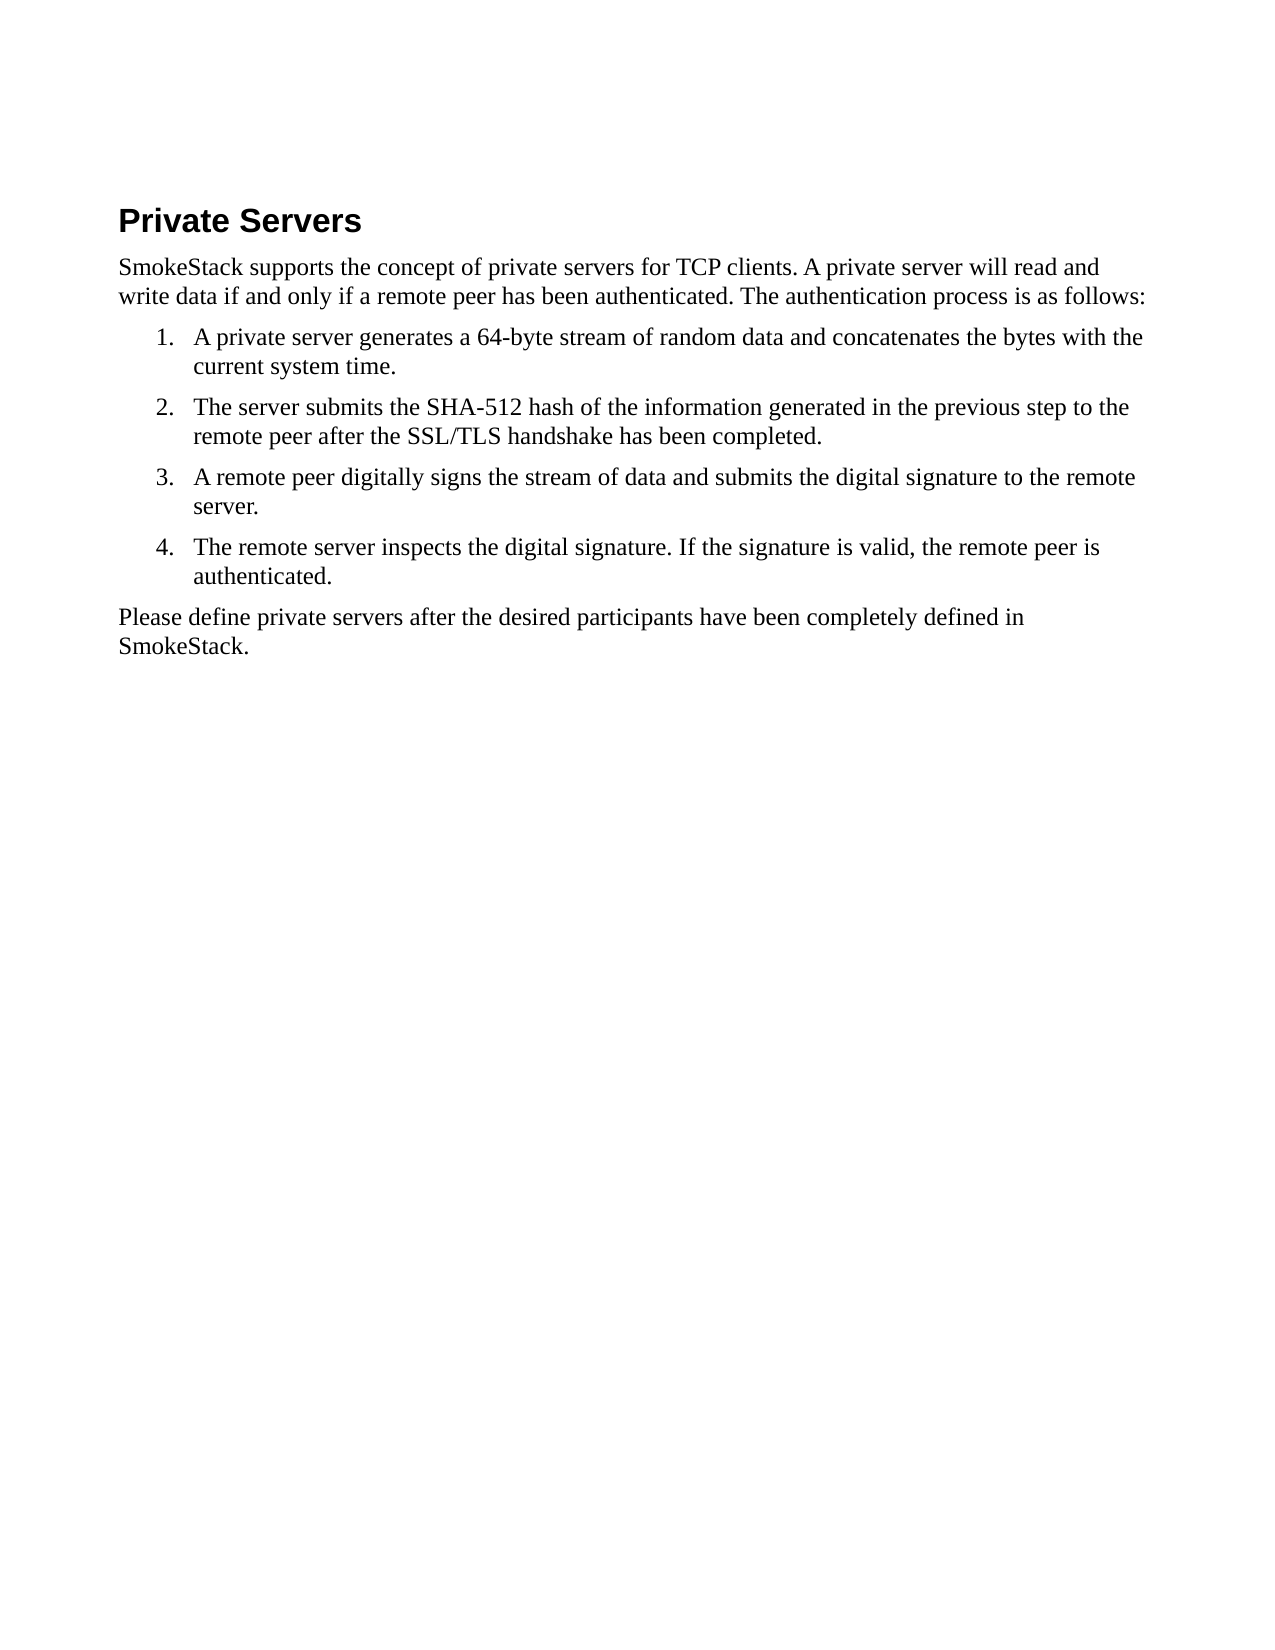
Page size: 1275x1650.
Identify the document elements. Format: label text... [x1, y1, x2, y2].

list The remote server inspects the digital signature. If the signature is valid, the remote peer is authenticated. [156, 532, 1157, 590]
list A remote peer digitally signs the stream of data and submits the digital signature to the remote server. [156, 462, 1157, 520]
subtitle Private Servers [118, 201, 1157, 240]
text Please define private servers after the desired participants have been completely defined in SmokeStack. [118, 602, 1157, 660]
list The server submits the SHA-512 hash of the information generated in the previous step to the remote peer after the SSL/TLS handshake has been completed. [156, 392, 1157, 450]
text SmokeStack supports the concept of private servers for TCP clients. A private server will read and write data if and only if a remote peer has been authenticated. The authentication process is as follows: [118, 252, 1157, 310]
list A private server generates a 64-byte stream of random data and concatenates the bytes with the current system time. [156, 322, 1157, 380]
